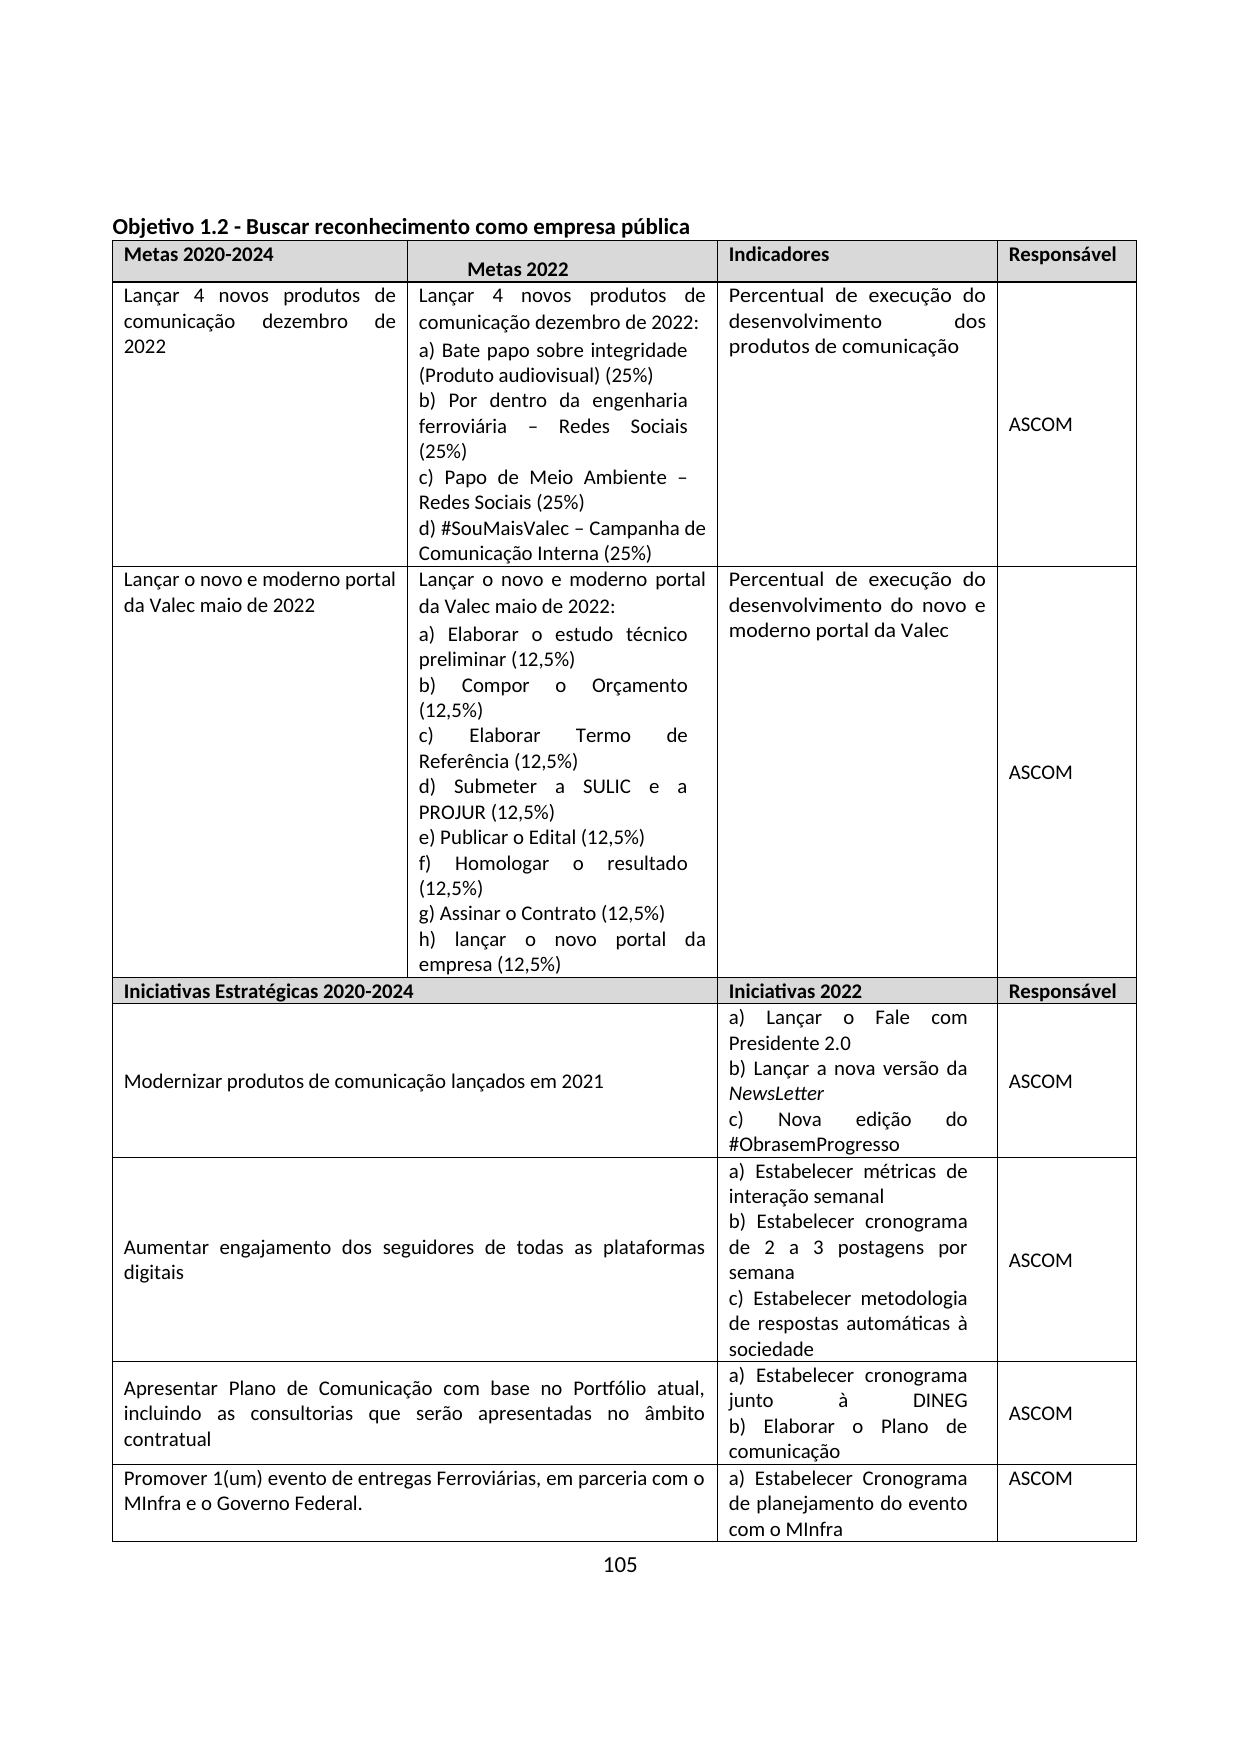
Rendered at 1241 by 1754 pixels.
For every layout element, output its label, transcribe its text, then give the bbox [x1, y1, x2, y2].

table_cell ASCOM [998, 283, 1136, 566]
table_cell ASCOM [998, 1362, 1136, 1464]
table_header Responsável [998, 241, 1136, 281]
table_cell a) Lançar o Fale com Presidente 2.0 b) Lançar a nova versão da NewsLetter c) Nova edição do #ObrasemProgresso [718, 1004, 997, 1157]
table_cell ASCOM [998, 1004, 1136, 1157]
table_cell Percentual de execução do desenvolvimento dos produtos de comunicação [718, 283, 997, 566]
table_cell Promover 1(um) evento de entregas Ferroviárias, em parceria com o MInfra e o Governo Federal. [113, 1465, 717, 1541]
table_cell Modernizar produtos de comunicação lançados em 2021 [113, 1004, 717, 1157]
table_cell a) Estabelecer cronograma junto à DINEG b) Elaborar o Plano de comunicação [718, 1362, 997, 1464]
table_cell Responsável [998, 978, 1136, 1003]
table_cell ASCOM [998, 567, 1136, 977]
text Objetivo 1.2 - Buscar reconhecimento como empresa pública [112, 212, 1128, 240]
table_cell ASCOM [998, 1158, 1136, 1361]
table_header Indicadores [718, 241, 997, 281]
table_cell ASCOM [998, 1465, 1136, 1541]
table_cell Lançar 4 novos produtos de comunicação dezembro de 2022 [113, 283, 407, 566]
table_cell Lançar o novo e moderno portal da Valec maio de 2022: a) Elaborar o estudo técnico preliminar (12,5%) b) Compor o Orçamento (12,5%) c) Elaborar Termo de Referência (12,5%) d) Submeter a SULIC e a PROJUR (12,5%) e) Publicar o Edital (12,5%) f) Homologar o resultado (12,5%) g) Assinar o Contrato (12,5%) h) lançar o novo portal da empresa (12,5%) [408, 567, 717, 977]
table_cell Aumentar engajamento dos seguidores de todas as plataformas digitais [113, 1158, 717, 1361]
table_header Metas 2020-2024 [113, 241, 407, 281]
table_cell Lançar 4 novos produtos de comunicação dezembro de 2022: a) Bate papo sobre integridade (Produto audiovisual) (25%) b) Por dentro da engenharia ferroviária – Redes Sociais (25%) c) Papo de Meio Ambiente – Redes Sociais (25%) d) #SouMaisValec – Campanha de Comunicação Interna (25%) [408, 283, 717, 566]
table_cell Percentual de execução do desenvolvimento do novo e moderno portal da Valec [718, 567, 997, 977]
table_cell a) Estabelecer métricas de interação semanal b) Estabelecer cronograma de 2 a 3 postagens por semana c) Estabelecer metodologia de respostas automáticas à sociedade [718, 1158, 997, 1361]
table_cell Apresentar Plano de Comunicação com base no Portfólio atual, incluindo as consultorias que serão apresentadas no âmbito contratual [113, 1362, 717, 1464]
table_header Metas 2022 [408, 241, 717, 281]
table_cell Lançar o novo e moderno portal da Valec maio de 2022 [113, 567, 407, 977]
table_cell a) Estabelecer Cronograma de planejamento do evento com o MInfra [718, 1465, 997, 1541]
table_cell Iniciativas 2022 [718, 978, 997, 1003]
table_cell Iniciativas Estratégicas 2020-2024 [113, 978, 717, 1003]
